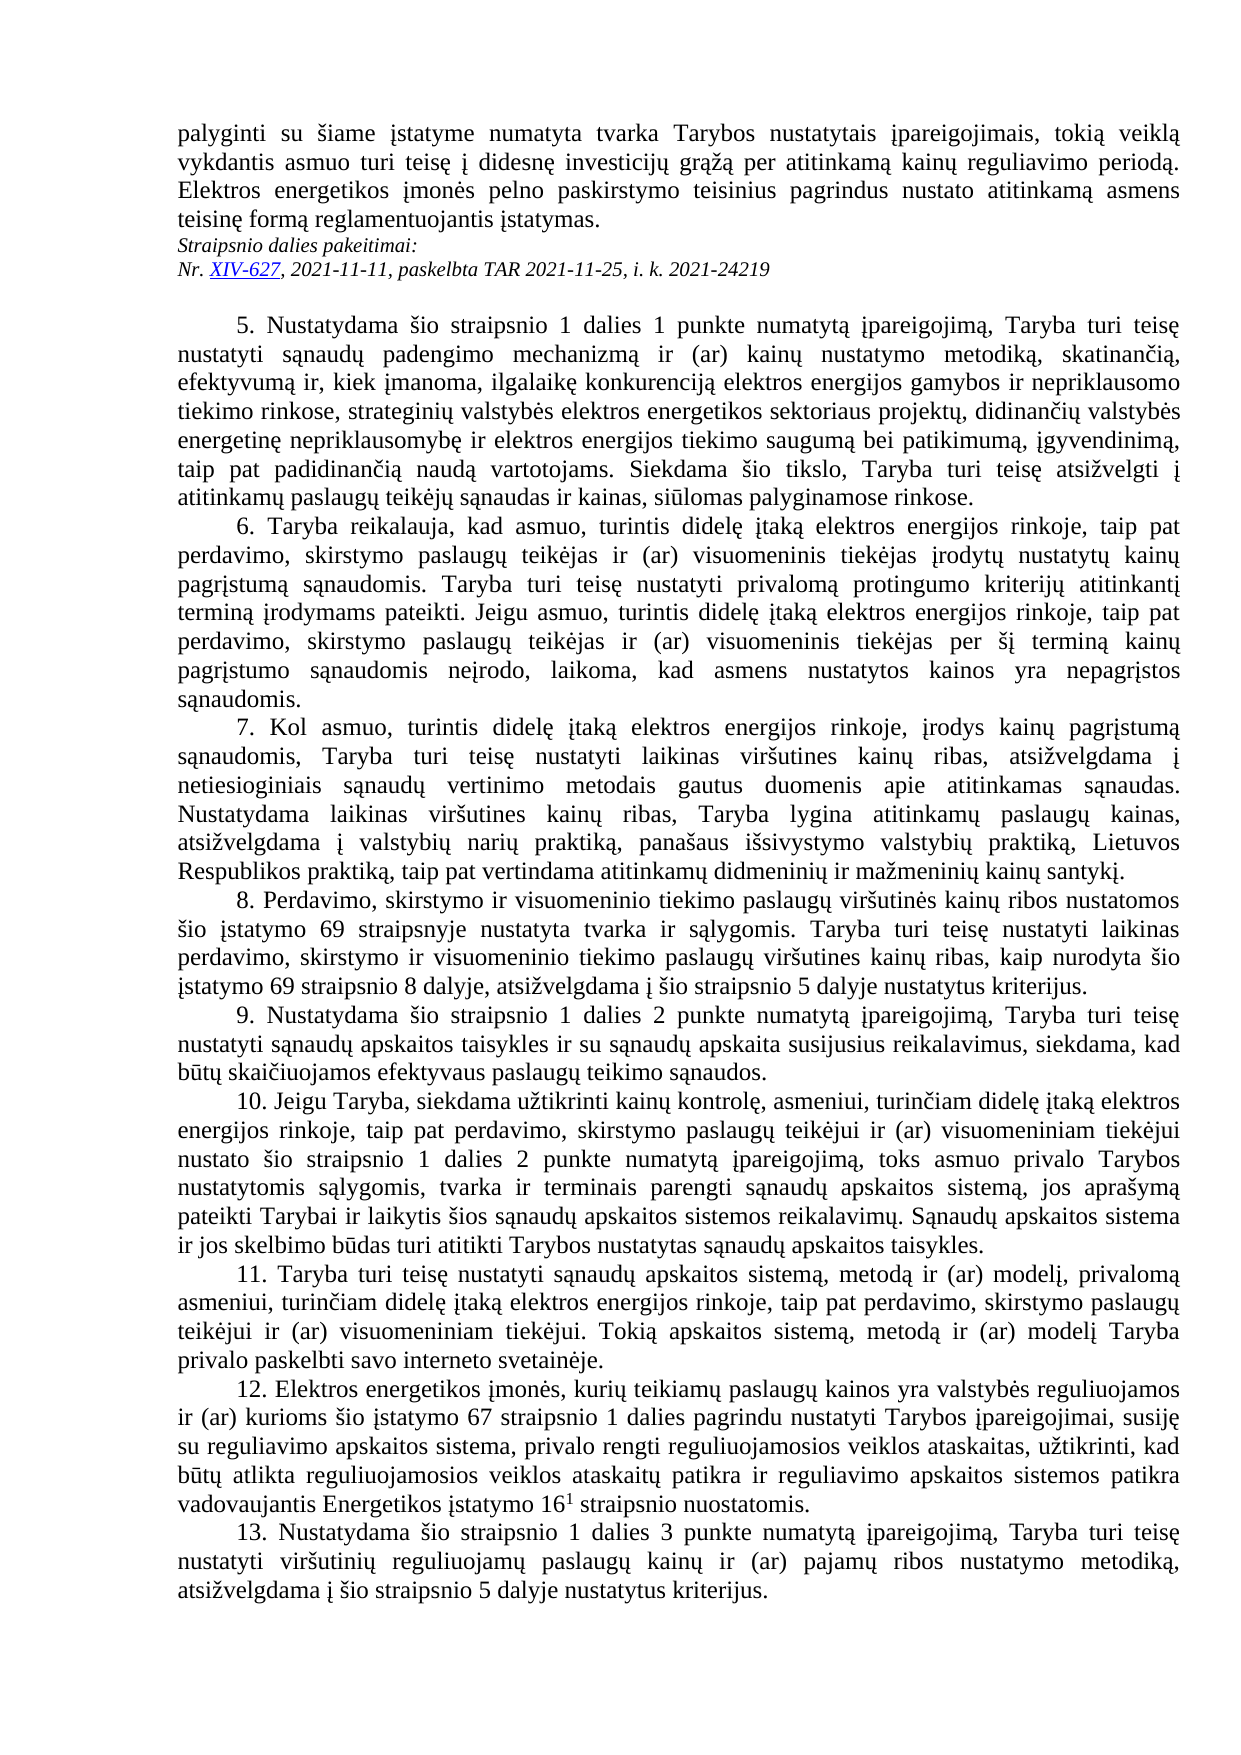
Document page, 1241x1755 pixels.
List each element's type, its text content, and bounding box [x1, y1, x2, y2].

text Nr. XIV-627, 2021-11-11, paskelbta TAR 2021-11-25, i. k. 2021-24219 [177, 257, 1181, 281]
text 12. Elektros energetikos įmonės, kurių teikiamų paslaugų kainos yra valstybės reguliuojamos ir (ar) kurioms šio įstatymo 67 straipsnio 1 dalies pagrindu nustatyti Tarybos įpareigojimai, susiję su reguliavimo apskaitos sistema, privalo rengti reguliuojamosios veiklos ataskaitas, užtikrinti, kad būtų atlikta reguliuojamosios veiklos ataskaitų patikra ir reguliavimo apskaitos sistemos patikra vadovaujantis Energetikos įstatymo 161 straipsnio nuostatomis. [177, 1374, 1181, 1517]
text 13. Nustatydama šio straipsnio 1 dalies 3 punkte numatytą įpareigojimą, Taryba turi teisę nustatyti viršutinių reguliuojamų paslaugų kainų ir (ar) pajamų ribos nustatymo metodiką, atsižvelgdama į šio straipsnio 5 dalyje nustatytus kriterijus. [177, 1517, 1181, 1604]
text palyginti su šiame įstatyme numatyta tvarka Tarybos nustatytais įpareigojimais, tokią veiklą vykdantis asmuo turi teisę į didesnę investicijų grąžą per atitinkamą kainų reguliavimo periodą. Elektros energetikos įmonės pelno paskirstymo teisinius pagrindus nustato atitinkamą asmens teisinę formą reglamentuojantis įstatymas. [177, 118, 1181, 233]
text 7. Kol asmuo, turintis didelę įtaką elektros energijos rinkoje, įrodys kainų pagrįstumą sąnaudomis, Taryba turi teisę nustatyti laikinas viršutines kainų ribas, atsižvelgdama į netiesioginiais sąnaudų vertinimo metodais gautus duomenis apie atitinkamas sąnaudas. Nustatydama laikinas viršutines kainų ribas, Taryba lygina atitinkamų paslaugų kainas, atsižvelgdama į valstybių narių praktiką, panašaus išsivystymo valstybių praktiką, Lietuvos Respublikos praktiką, taip pat vertindama atitinkamų didmeninių ir mažmeninių kainų santykį. [177, 712, 1181, 885]
text 6. Taryba reikalauja, kad asmuo, turintis didelę įtaką elektros energijos rinkoje, taip pat perdavimo, skirstymo paslaugų teikėjas ir (ar) visuomeninis tiekėjas įrodytų nustatytų kainų pagrįstumą sąnaudomis. Taryba turi teisę nustatyti privalomą protingumo kriterijų atitinkantį terminą įrodymams pateikti. Jeigu asmuo, turintis didelę įtaką elektros energijos rinkoje, taip pat perdavimo, skirstymo paslaugų teikėjas ir (ar) visuomeninis tiekėjas per šį terminą kainų pagrįstumo sąnaudomis neįrodo, laikoma, kad asmens nustatytos kainos yra nepagrįstos sąnaudomis. [177, 511, 1181, 712]
text 5. Nustatydama šio straipsnio 1 dalies 1 punkte numatytą įpareigojimą, Taryba turi teisę nustatyti sąnaudų padengimo mechanizmą ir (ar) kainų nustatymo metodiką, skatinančią, efektyvumą ir, kiek įmanoma, ilgalaikę konkurenciją elektros energijos gamybos ir nepriklausomo tiekimo rinkose, strateginių valstybės elektros energetikos sektoriaus projektų, didinančių valstybės energetinę nepriklausomybę ir elektros energijos tiekimo saugumą bei patikimumą, įgyvendinimą, taip pat padidinančią naudą vartotojams. Siekdama šio tikslo, Taryba turi teisę atsižvelgti į atitinkamų paslaugų teikėjų sąnaudas ir kainas, siūlomas palyginamose rinkose. [177, 310, 1181, 511]
text 10. Jeigu Taryba, siekdama užtikrinti kainų kontrolę, asmeniui, turinčiam didelę įtaką elektros energijos rinkoje, taip pat perdavimo, skirstymo paslaugų teikėjui ir (ar) visuomeniniam tiekėjui nustato šio straipsnio 1 dalies 2 punkte numatytą įpareigojimą, toks asmuo privalo Tarybos nustatytomis sąlygomis, tvarka ir terminais parengti sąnaudų apskaitos sistemą, jos aprašymą pateikti Tarybai ir laikytis šios sąnaudų apskaitos sistemos reikalavimų. Sąnaudų apskaitos sistema ir jos skelbimo būdas turi atitikti Tarybos nustatytas sąnaudų apskaitos taisykles. [177, 1086, 1181, 1259]
text Straipsnio dalies pakeitimai: [177, 233, 1181, 257]
text 8. Perdavimo, skirstymo ir visuomeninio tiekimo paslaugų viršutinės kainų ribos nustatomos šio įstatymo 69 straipsnyje nustatyta tvarka ir sąlygomis. Taryba turi teisę nustatyti laikinas perdavimo, skirstymo ir visuomeninio tiekimo paslaugų viršutines kainų ribas, kaip nurodyta šio įstatymo 69 straipsnio 8 dalyje, atsižvelgdama į šio straipsnio 5 dalyje nustatytus kriterijus. [177, 885, 1181, 1000]
text 9. Nustatydama šio straipsnio 1 dalies 2 punkte numatytą įpareigojimą, Taryba turi teisę nustatyti sąnaudų apskaitos taisykles ir su sąnaudų apskaita susijusius reikalavimus, siekdama, kad būtų skaičiuojamos efektyvaus paslaugų teikimo sąnaudos. [177, 1000, 1181, 1086]
text 11. Taryba turi teisę nustatyti sąnaudų apskaitos sistemą, metodą ir (ar) modelį, privalomą asmeniui, turinčiam didelę įtaką elektros energijos rinkoje, taip pat perdavimo, skirstymo paslaugų teikėjui ir (ar) visuomeniniam tiekėjui. Tokią apskaitos sistemą, metodą ir (ar) modelį Taryba privalo paskelbti savo interneto svetainėje. [177, 1259, 1181, 1374]
